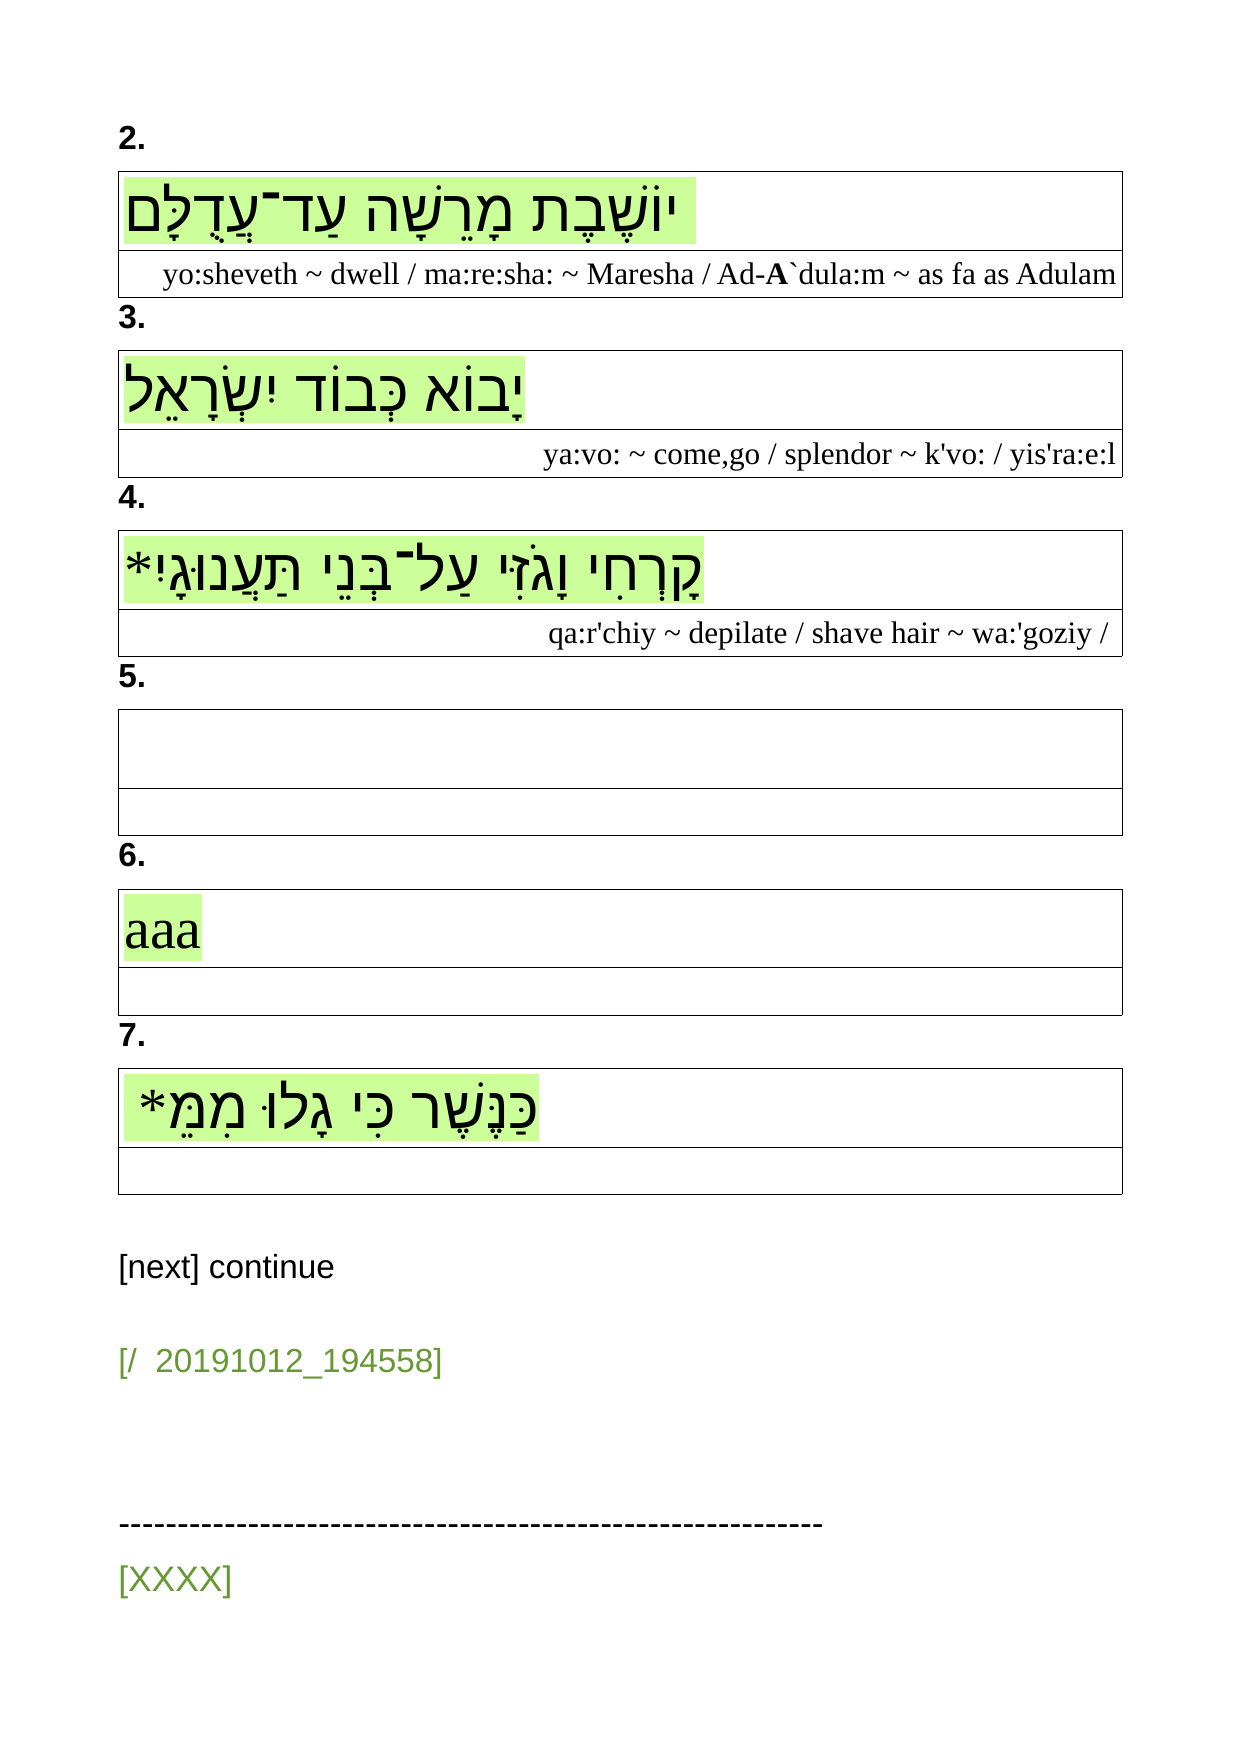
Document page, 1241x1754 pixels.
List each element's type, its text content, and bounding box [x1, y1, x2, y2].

text [XXXX] [118, 1558, 1122, 1599]
text 4. [118, 478, 1122, 515]
table_cell qa:r'chiy ~ depilate / shave hair ~ wa:'goziy / [119, 610, 1122, 656]
text [/ 20191012_194558] [118, 1341, 1122, 1380]
table_header aaa [119, 890, 1122, 967]
table_cell ya:vo: ~ come,go / splendor ~ k'vo: / yis'ra:e:l [119, 430, 1122, 477]
table_cell [119, 789, 1122, 835]
table_cell [119, 1148, 1122, 1194]
table_header [119, 710, 1122, 788]
table_header *כַּנֶּשֶׁר כִּי גָלוּ מִמֵּ [119, 1069, 1122, 1147]
table_header *קָרְחִי וָגֹזִּי עַל־בְּנֵי תַּעֲנוּגָיִ [119, 531, 1122, 608]
table_header יָבוֹא כְּבוֹד יִשְׂרָאֵל [119, 351, 1122, 429]
table_cell yo:sheveth ~ dwell / ma:re:sha: ~ Maresha / Ad-A`dula:m ~ as fa as Adulam [119, 251, 1122, 297]
table_cell [119, 968, 1122, 1014]
text ------------------------------------------------------------ [118, 1502, 1122, 1542]
text 3. [118, 298, 1122, 336]
text 2. [118, 118, 1122, 157]
text 6. [118, 836, 1122, 874]
text 5. [118, 657, 1122, 694]
text [next] continue [118, 1247, 1122, 1286]
table_header יוֹשֶׁבֶת מָרֵשָׁה עַד־עֲדֻלָּם [119, 172, 1122, 250]
text 7. [118, 1016, 1122, 1053]
